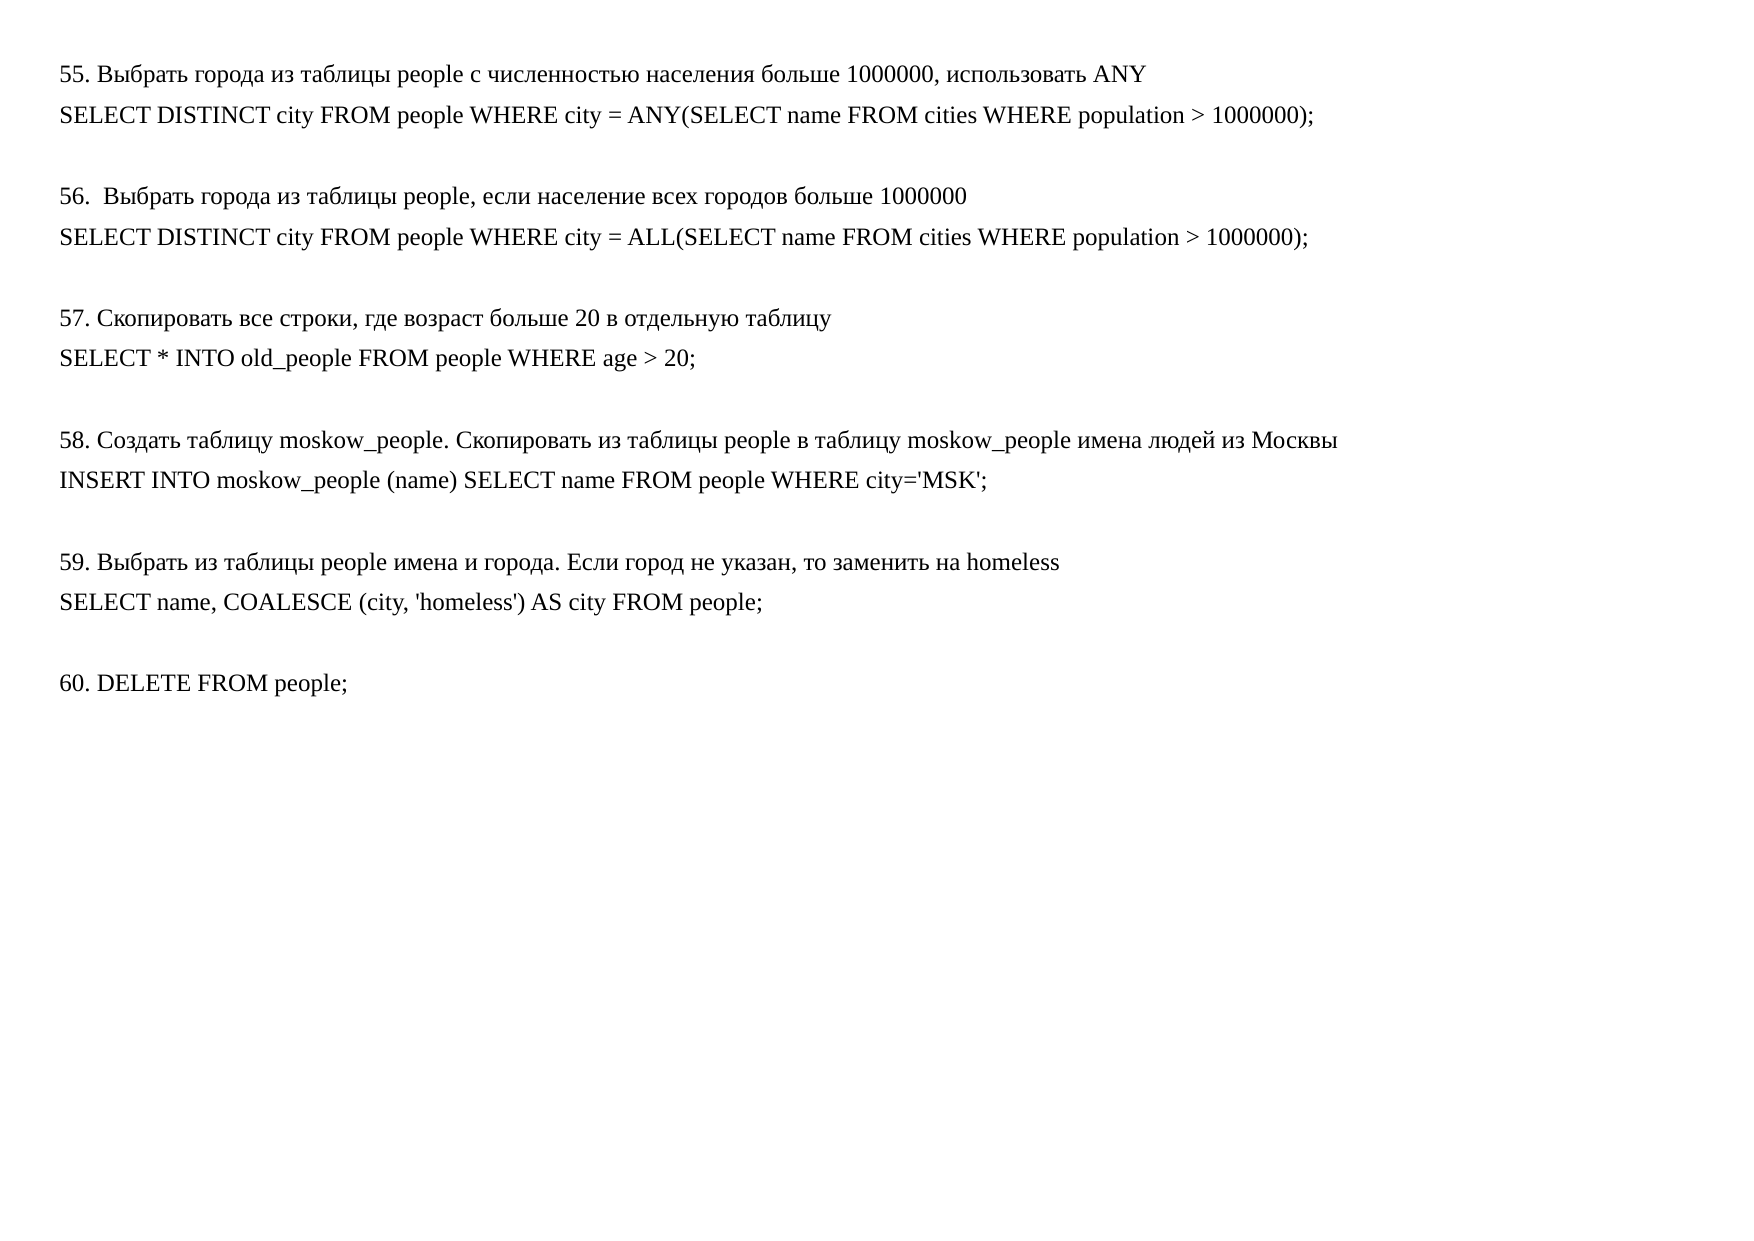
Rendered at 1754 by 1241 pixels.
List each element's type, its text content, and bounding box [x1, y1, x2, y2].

text 57. Скопировать все строки, где возраст больше 20 в отдельную таблицу [59, 303, 1695, 332]
text 59. Выбрать из таблицы people имена и города. Если город не указан, то заменить на homeless [59, 547, 1695, 575]
text SELECT DISTINCT city FROM people WHERE city = ANY(SELECT name FROM cities WHERE population > 1000000); [59, 100, 1695, 128]
text 56. Выбрать города из таблицы people, если население всех городов больше 1000000 [59, 181, 1695, 210]
text 60. DELETE FROM people; [59, 668, 1695, 697]
text 58. Создать таблицу moskow_people. Скопировать из таблицы people в таблицу moskow_people имена людей из Москвы [59, 425, 1695, 453]
text SELECT name, COALESCE (city, 'homeless') AS city FROM people; [59, 587, 1695, 616]
text INSERT INTO moskow_people (name) SELECT name FROM people WHERE city='MSK'; [59, 465, 1695, 494]
text SELECT * INTO old_people FROM people WHERE age > 20; [59, 343, 1695, 372]
text 55. Выбрать города из таблицы people с численностью населения больше 1000000, использовать ANY [59, 59, 1695, 88]
text SELECT DISTINCT city FROM people WHERE city = ALL(SELECT name FROM cities WHERE population > 1000000); [59, 222, 1695, 250]
